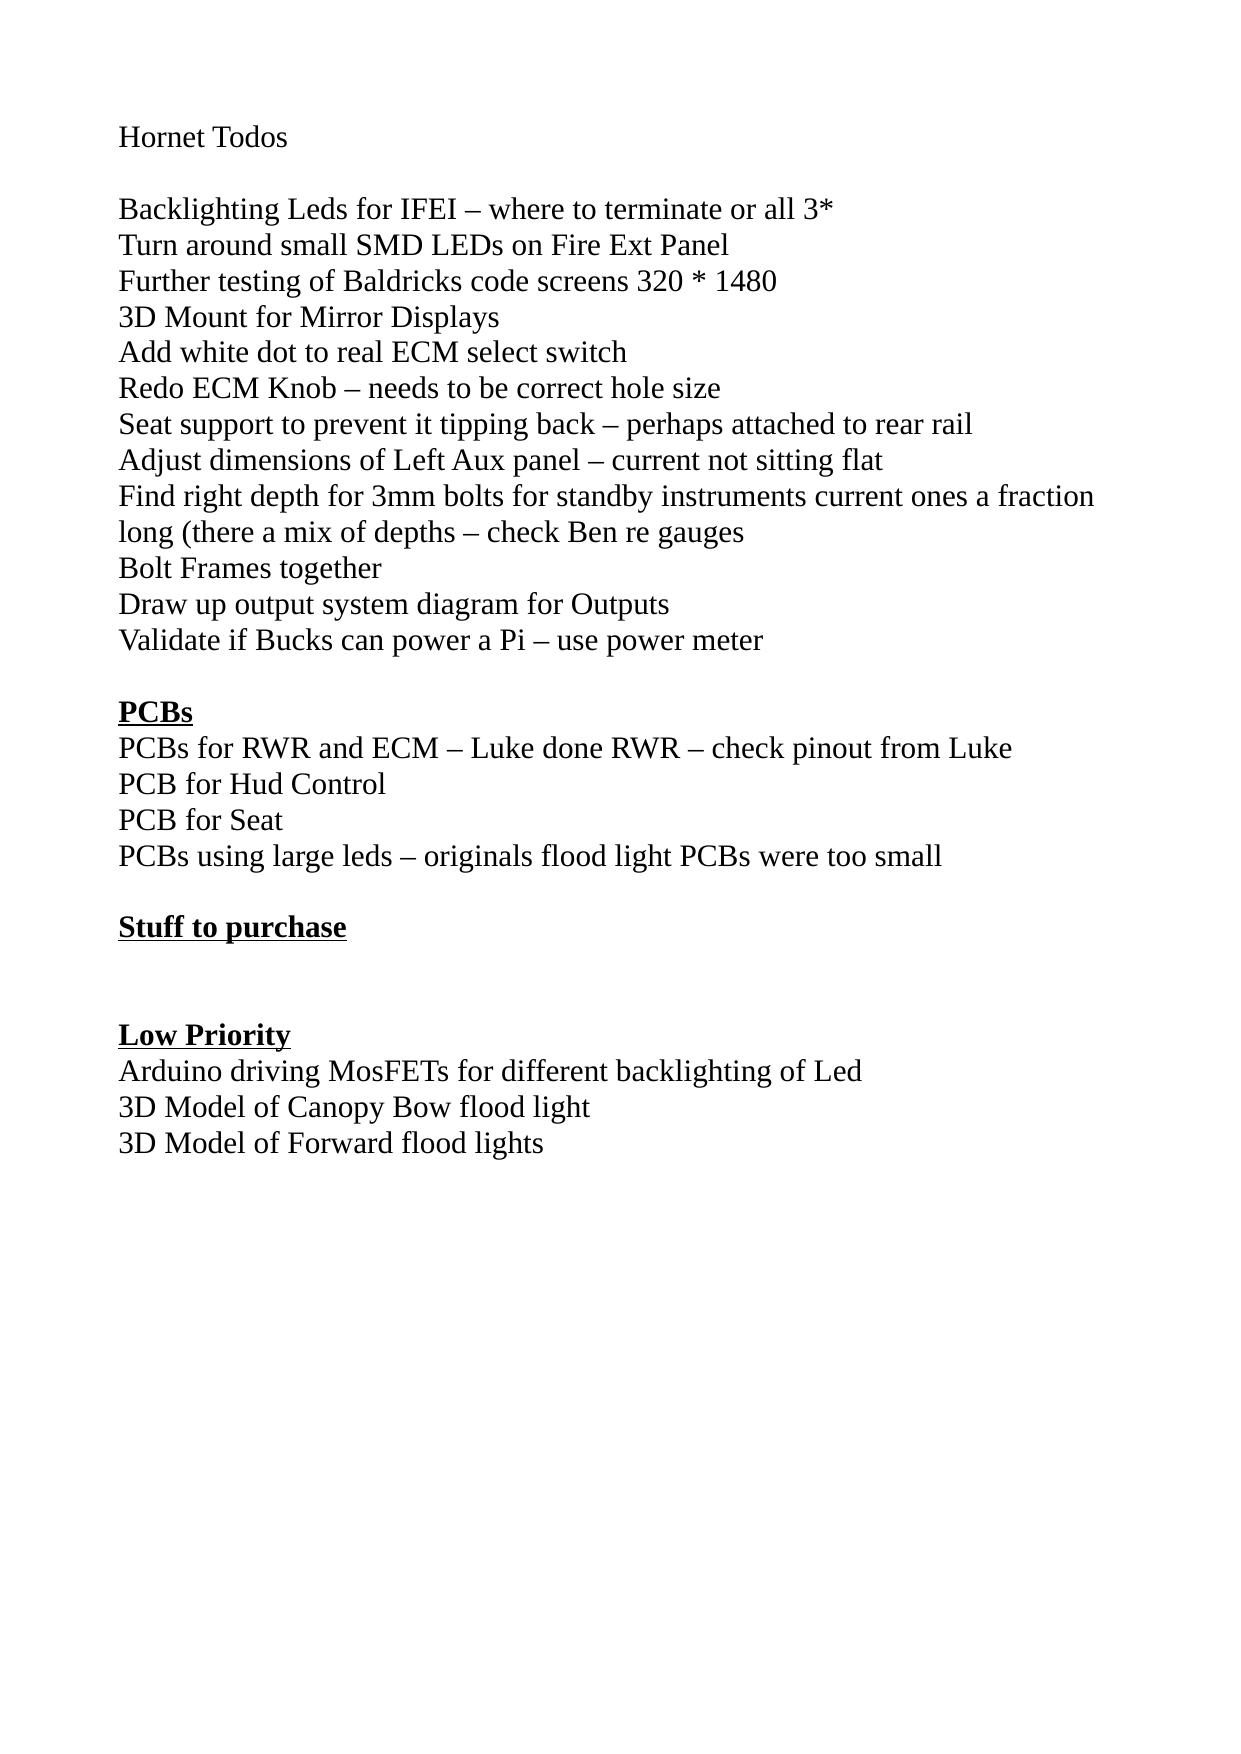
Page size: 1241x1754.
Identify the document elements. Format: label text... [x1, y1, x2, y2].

text Arduino driving MosFETs for different backlighting of Led [118, 1052, 1122, 1088]
text Draw up output system diagram for Outputs [118, 585, 1122, 621]
text PCB for Hud Control [118, 765, 1122, 801]
text Backlighting Leds for IFEI – where to terminate or all 3* [118, 190, 1122, 226]
text PCBs using large leds – originals flood light PCBs were too small [118, 837, 1122, 873]
text PCBs for RWR and ECM – Luke done RWR – check pinout from Luke [118, 729, 1122, 765]
text Validate if Bucks can power a Pi – use power meter [118, 621, 1122, 657]
text 3D Model of Forward flood lights [118, 1124, 1122, 1160]
text Further testing of Baldricks code screens 320 * 1480 [118, 262, 1122, 298]
text Low Priority [118, 1017, 1122, 1052]
text Find right depth for 3mm bolts for standby instruments current ones a fraction long (there a mix of depths – check Ben re gauges [118, 477, 1122, 549]
text Adjust dimensions of Left Aux panel – current not sitting flat [118, 442, 1122, 477]
text Add white dot to real ECM select switch [118, 334, 1122, 370]
text Redo ECM Knob – needs to be correct hole size [118, 370, 1122, 406]
text 3D Mount for Mirror Displays [118, 298, 1122, 334]
text Bolt Frames together [118, 549, 1122, 585]
text PCBs [118, 693, 1122, 729]
text Seat support to prevent it tipping back – perhaps attached to rear rail [118, 406, 1122, 442]
text 3D Model of Canopy Bow flood light [118, 1088, 1122, 1124]
text Turn around small SMD LEDs on Fire Ext Panel [118, 226, 1122, 262]
text Hornet Todos [118, 118, 1122, 154]
text Stuff to purchase [118, 909, 1122, 945]
text PCB for Seat [118, 801, 1122, 837]
